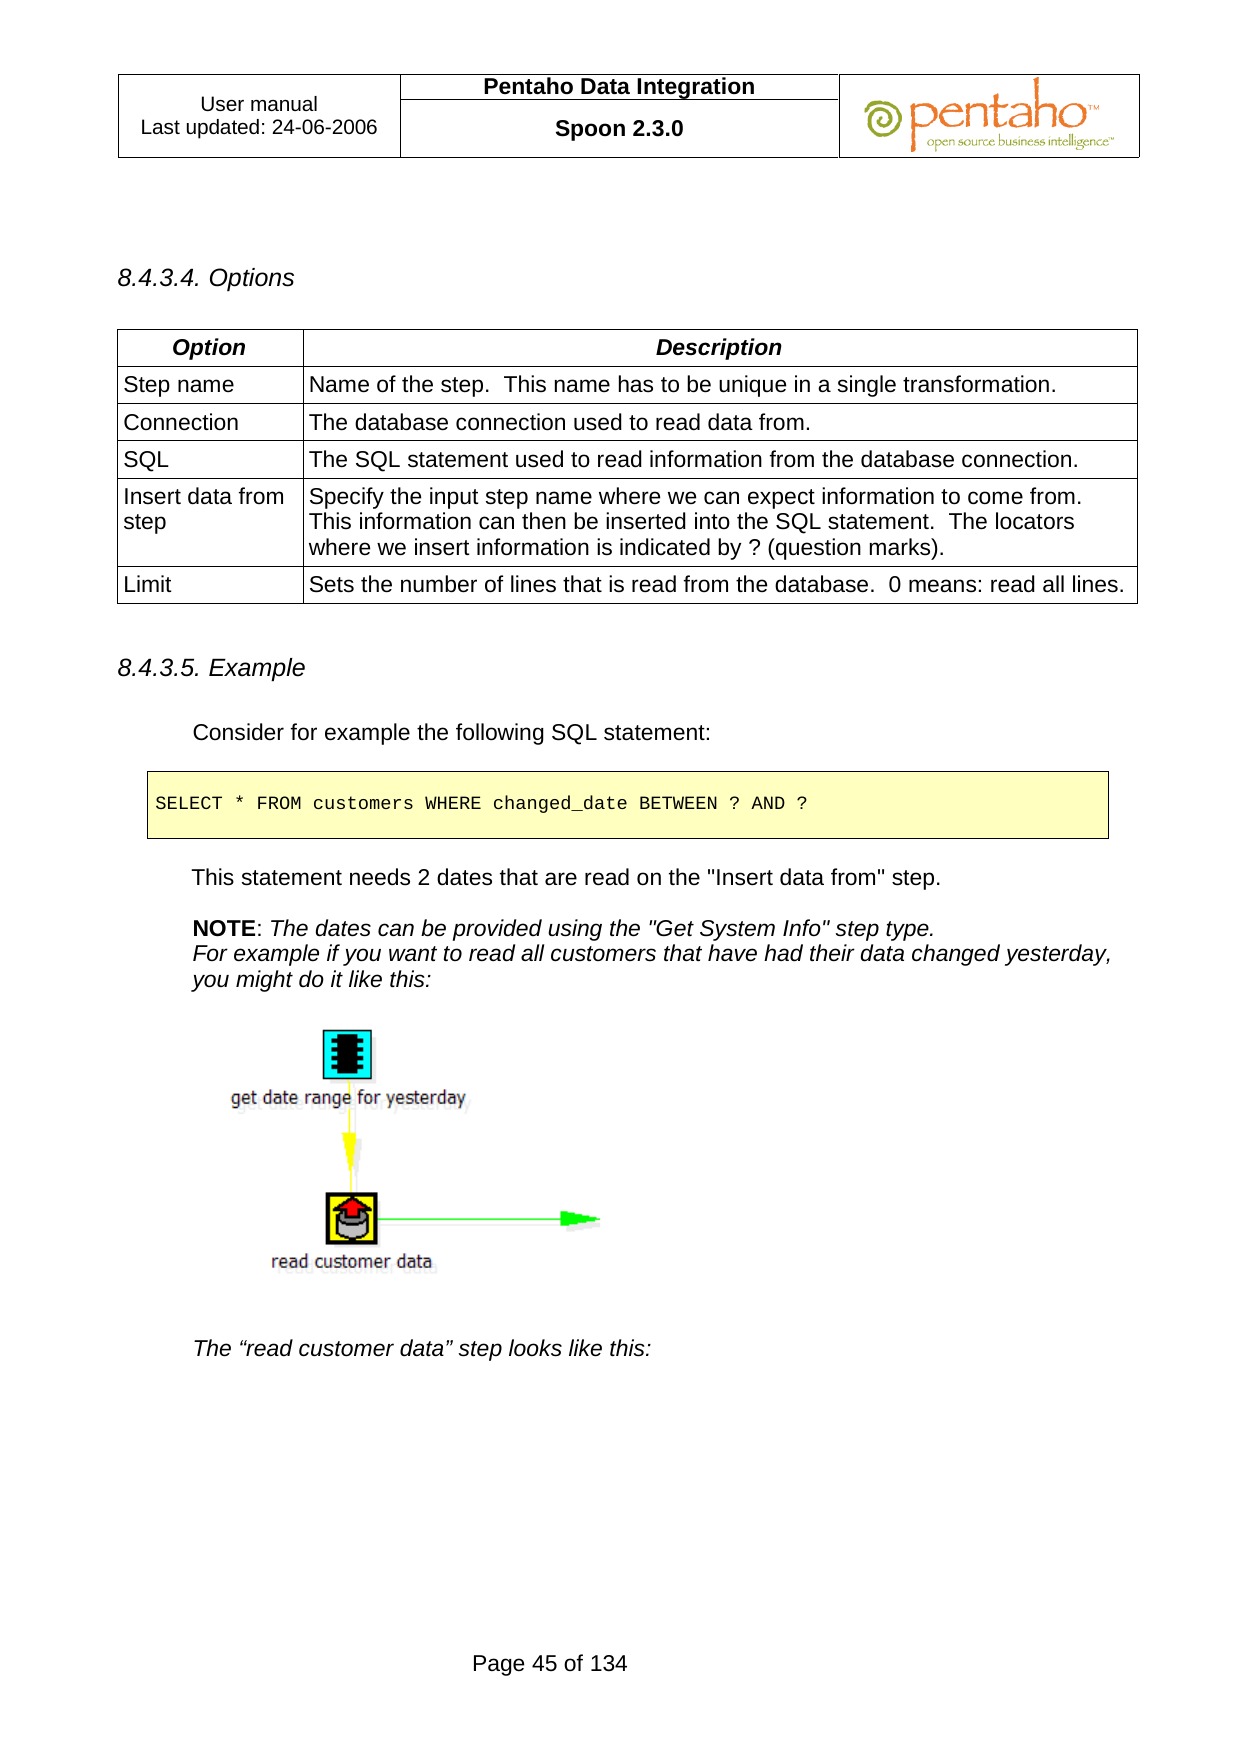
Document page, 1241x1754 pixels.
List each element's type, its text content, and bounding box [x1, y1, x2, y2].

table_cell Specify the input step name where we can expect information to come from. This information can then be inserted into the SQL statement. The locators where we insert information is indicated by ? (question marks). [304, 479, 1137, 566]
table_cell The SQL statement used to read information from the database connection. [304, 441, 1137, 478]
text SELECT * FROM customers WHERE changed_date BETWEEN ? AND ? [148, 792, 1108, 813]
text The “read customer data” step looks like this: [117, 1336, 1137, 1361]
table_cell Insert data from step [118, 479, 303, 566]
table_cell SQL [118, 441, 303, 478]
text Consider for example the following SQL statement: [155, 719, 1137, 745]
table_cell The database connection used to read data from. [304, 404, 1137, 440]
table_header Option [118, 330, 303, 366]
table_cell Limit [118, 567, 303, 603]
table_header Description [304, 330, 1137, 366]
table_cell Sets the number of lines that is read from the database. 0 means: read all lines. [304, 567, 1137, 603]
table_cell Step name [118, 367, 303, 403]
text For example if you want to read all customers that have had their data changed yesterday, you might do it like this: [192, 941, 1137, 992]
subtitle Options [117, 263, 1137, 291]
subtitle Example [117, 653, 1137, 681]
text NOTE: The dates can be provided using the "Get System Info" step type. [117, 915, 1137, 941]
table_cell Connection [118, 404, 303, 440]
table_cell Name of the step. This name has to be unique in a single transformation. [304, 367, 1137, 403]
text This statement needs 2 dates that are read on the "Insert data from" step. [117, 864, 1137, 890]
